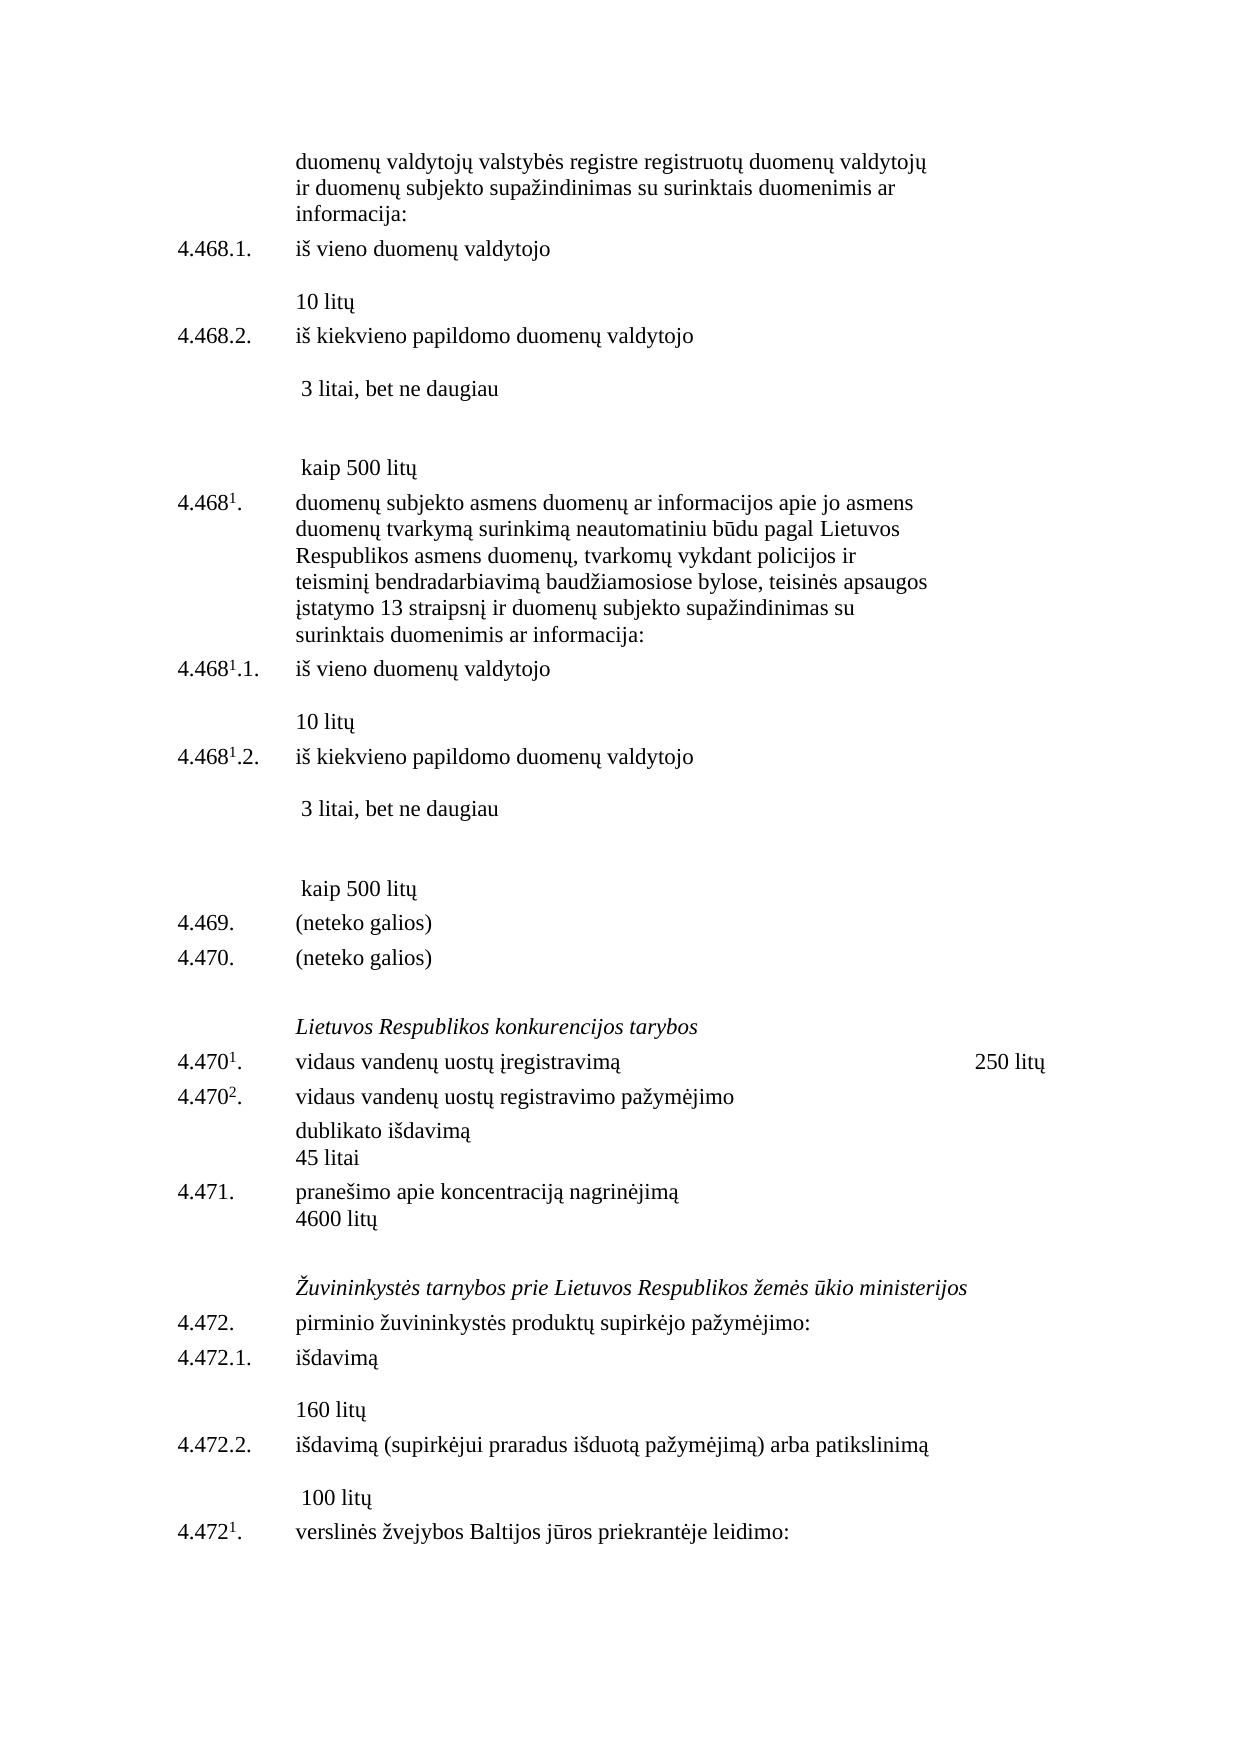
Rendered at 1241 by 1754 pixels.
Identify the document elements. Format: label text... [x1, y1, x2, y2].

text 4.472.2. išdavimą (supirkėjui praradus išduotą pažymėjimą) arba patikslinimą 100 litų [177, 1431, 930, 1510]
text 4.472.1. išdavimą 160 litų [177, 1343, 930, 1423]
text duomenų valdytojų valstybės registre registruotų duomenų valdytojų ir duomenų subjekto supažindinimas su surinktais duomenimis ar informacija: [177, 148, 930, 227]
text Žuvininkystės tarnybos prie Lietuvos Respublikos žemės ūkio ministerijos [177, 1274, 1122, 1301]
text Lietuvos Respublikos konkurencijos tarybos [177, 1013, 945, 1040]
text 4.468.1. iš vieno duomenų valdytojo 10 litų [177, 235, 930, 314]
text dublikato išdavimą 45 litai [177, 1117, 945, 1170]
text 4.4681. duomenų subjekto asmens duomenų ar informacijos apie jo asmens duomenų tvarkymą surinkimą neautomatiniu būdu pagal Lietuvos Respublikos asmens duomenų, tvarkomų vykdant policijos ir teisminį bendradarbiavimą baudžiamosiose bylose, teisinės apsaugos įstatymo 13 straipsnį ir duomenų subjekto supažindinimas su surinktais duomenimis ar informacija: [177, 489, 930, 647]
text 4.4701. vidaus vandenų uostų įregistravimą 250 litų [177, 1048, 1122, 1074]
text 4.469. (neteko galios) [177, 909, 1122, 936]
text 4.468.2. iš kiekvieno papildomo duomenų valdytojo 3 litai, bet ne daugiau kaip 500 litų [177, 322, 930, 481]
text 4.4681.1. iš vieno duomenų valdytojo 10 litų [177, 655, 930, 734]
text 4.472. pirminio žuvininkystės produktų supirkėjo pažymėjimo: [177, 1309, 930, 1335]
text 4.4702. vidaus vandenų uostų registravimo pažymėjimo [177, 1083, 1122, 1109]
text 4.4681.2. iš kiekvieno papildomo duomenų valdytojo 3 litai, bet ne daugiau kaip 500 litų [177, 743, 930, 901]
text 4.4721. verslinės žvejybos Baltijos jūros priekrantėje leidimo: [177, 1518, 856, 1545]
text 4.471. pranešimo apie koncentraciją nagrinėjimą 4600 litų [177, 1178, 945, 1231]
text 4.470. (neteko galios) [177, 944, 1122, 970]
